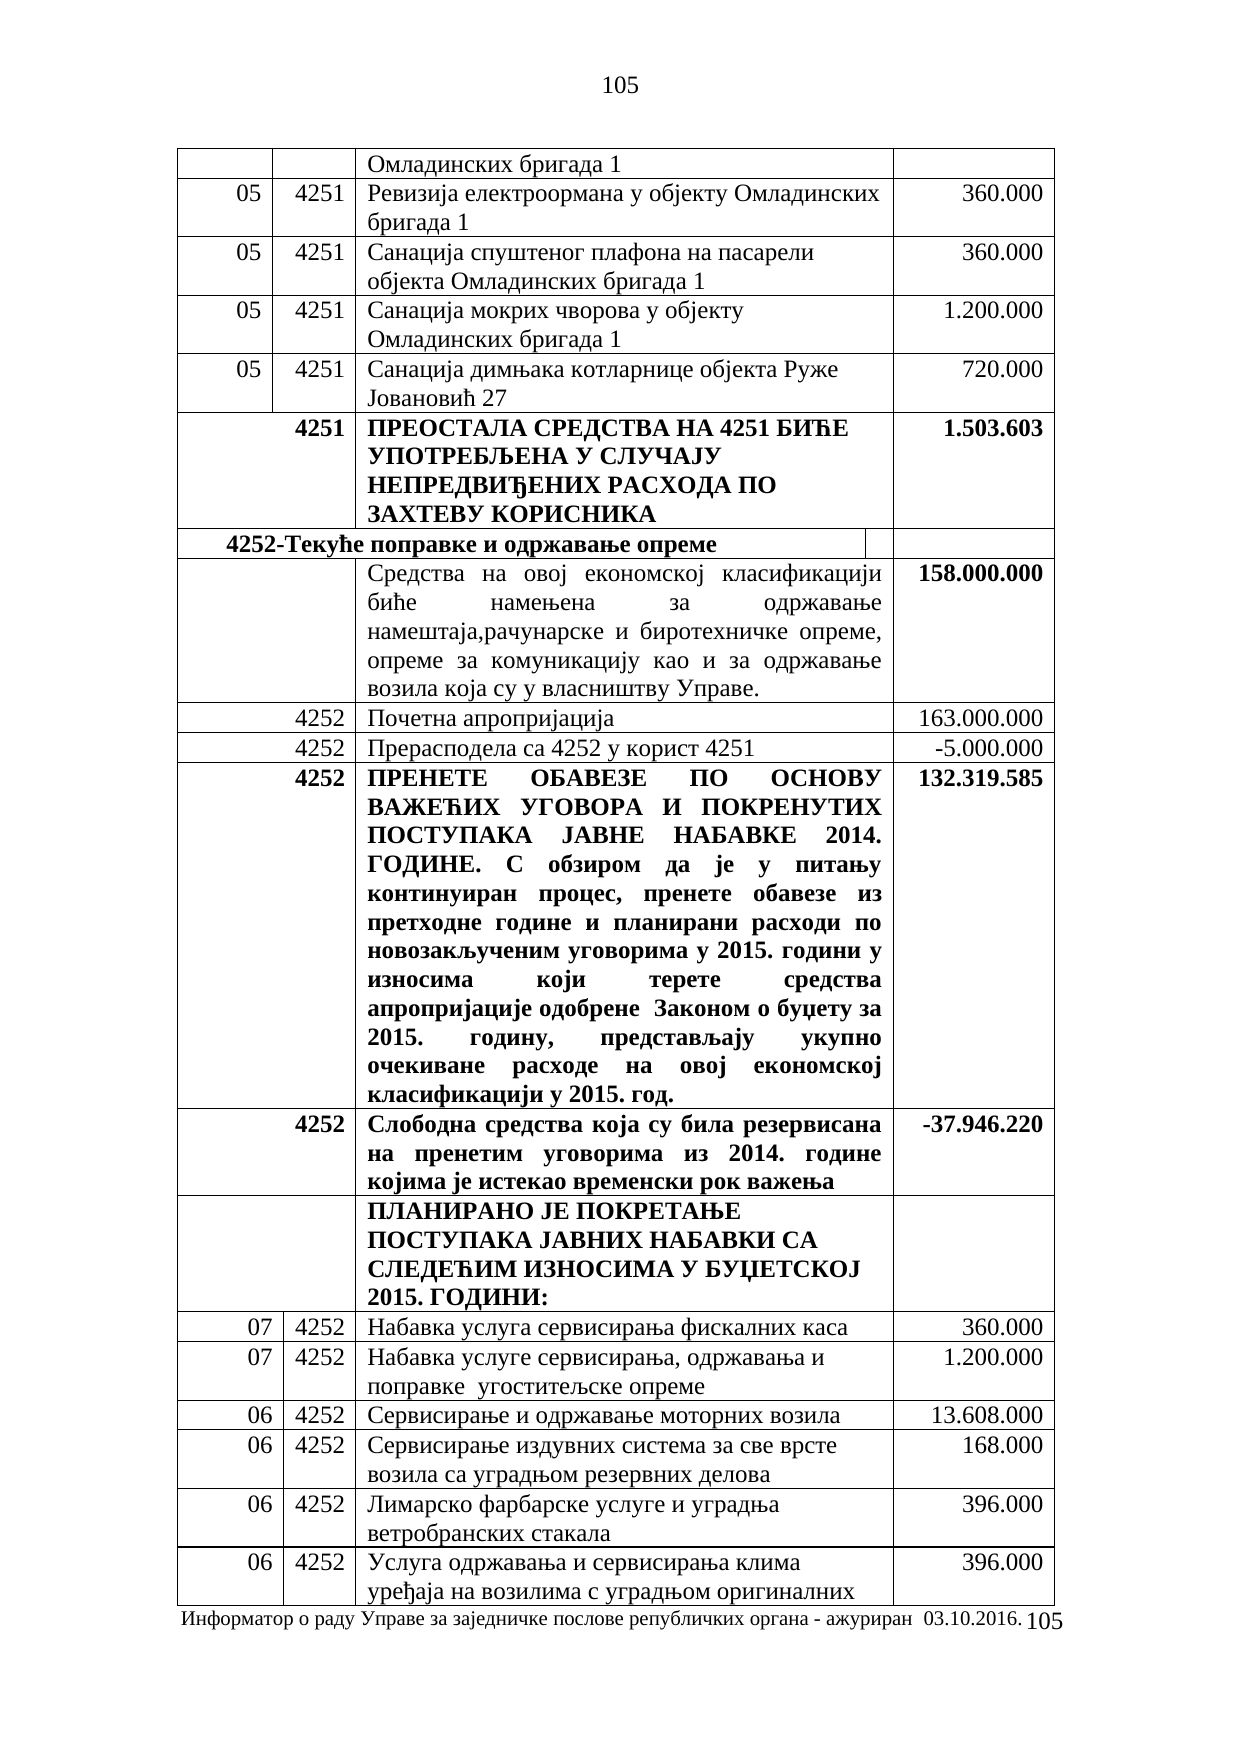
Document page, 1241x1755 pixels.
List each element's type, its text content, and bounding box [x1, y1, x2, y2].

table_cell Слободна средства која су била резервисана на пренетим уговорима из 2014. године којима је истекао временски рок важења [356, 1109, 893, 1195]
table_cell -5.000.000 [894, 733, 1054, 762]
table_cell Ревизија електроормана у објекту Омладинских бригада 1 [356, 179, 893, 236]
table_cell 1.200.000 [894, 296, 1054, 353]
table_cell 132.319.585 [894, 763, 1054, 1108]
table_cell 360.000 [894, 1312, 1054, 1341]
table_cell 4252 [178, 733, 355, 762]
table_cell ПРЕОСТАЛА СРЕДСТВА НА 4251 БИЋЕ УПОТРЕБЉЕНА У СЛУЧАЈУ НЕПРЕДВИЂЕНИХ РАСХОДА ПО ЗАХТЕВУ КОРИСНИКА [356, 413, 893, 528]
table_cell Набавка услуге сервисирања, одржавања и поправке угоститељске опреме [356, 1342, 893, 1399]
table_cell 06 [178, 1489, 283, 1546]
table_cell 05 [178, 296, 272, 353]
table_cell 4251 [273, 354, 355, 412]
table_cell ПЛАНИРАНО ЈЕ ПОКРЕТАЊЕ ПОСТУПАКА ЈАВНИХ НАБАВКИ СА СЛЕДЕЋИМ ИЗНОСИМА У БУЏЕТСКОЈ 2015. ГОДИНИ: [356, 1196, 893, 1311]
table_cell 4252 [284, 1401, 355, 1429]
table_cell 1.503.603 [894, 413, 1054, 528]
table_cell 1.200.000 [894, 1342, 1054, 1399]
table_cell 05 [178, 354, 272, 412]
table_cell 13.608.000 [894, 1401, 1054, 1429]
table_cell Лимарско фарбарске услуге и уградња ветробранских стакала [356, 1489, 893, 1546]
table_cell Омладинских бригада 1 [356, 149, 893, 177]
table_cell 396.000 [894, 1548, 1054, 1605]
table_cell 4252 [284, 1312, 355, 1341]
table_cell 07 [178, 1312, 283, 1341]
table_cell 05 [178, 179, 272, 236]
table_cell 4252 [284, 1430, 355, 1488]
table_cell 360.000 [894, 179, 1054, 236]
table_cell 360.000 [894, 237, 1054, 294]
table_cell 4252 [178, 1109, 355, 1195]
table_cell 4252-Текуће поправке и одржавање опреме [178, 529, 865, 557]
table_cell [894, 1196, 1054, 1311]
table_cell 4252 [284, 1489, 355, 1546]
table_cell 4252 [178, 763, 355, 1108]
table_cell 4252 [284, 1342, 355, 1399]
table_cell 4252 [178, 703, 355, 732]
table_cell Услуга одржавања и сервисирања клима уређаја на возилима с уградњом оригиналних [356, 1548, 893, 1605]
table_cell 4251 [178, 413, 355, 528]
table_cell 07 [178, 1342, 283, 1399]
table_cell 720.000 [894, 354, 1054, 412]
table_cell [178, 149, 272, 177]
table_cell 4251 [273, 179, 355, 236]
table_cell Средства на овој економској класификацији биће намењена за одржавање намештаја,рачунарске и биротехничке опреме, опреме за комуникацију као и за одржавање возила која су у власништву Управе. [356, 559, 893, 702]
table_cell 4252 [284, 1548, 355, 1605]
table_cell [894, 149, 1054, 177]
table_cell 06 [178, 1548, 283, 1605]
table_cell Сервисирање и одржавање моторних возила [356, 1401, 893, 1429]
table_cell 163.000.000 [894, 703, 1054, 732]
table_cell 4251 [273, 296, 355, 353]
table_cell 06 [178, 1401, 283, 1429]
table_cell [178, 1196, 355, 1311]
table_cell 4251 [273, 237, 355, 294]
table_cell Санација мокрих чворова у објекту Омладинских бригада 1 [356, 296, 893, 353]
table_cell 05 [178, 237, 272, 294]
table_cell 396.000 [894, 1489, 1054, 1546]
table_cell [866, 529, 893, 557]
table_cell Санација спуштеног плафона на пасарели објекта Омладинских бригада 1 [356, 237, 893, 294]
table_cell 06 [178, 1430, 283, 1488]
table_cell Сервисирање издувних система за све врсте возила са уградњом резервних делова [356, 1430, 893, 1488]
table_cell ПРЕНЕТЕ ОБАВЕЗЕ ПО ОСНОВУ ВАЖЕЋИХ УГОВОРА И ПОКРЕНУТИХ ПОСТУПАКА ЈАВНЕ НАБАВКЕ 2014. ГОДИНЕ. С обзиром да је у питању континуиран процес, пренете обавезе из претходне године и планирани расходи по новозакљученим уговорима у 2015. години у износима који терете средства апропријације одобрене Законом о буџету за 2015. годину, представљају укупно очекиване расходе на овој економској класификацији у 2015. год. [356, 763, 893, 1108]
table_cell Прерасподела са 4252 у корист 4251 [356, 733, 893, 762]
table_cell [178, 559, 355, 702]
table_cell [894, 529, 1054, 557]
table_cell [273, 149, 355, 177]
table_cell Набавка услуга сервисирања фискалних каса [356, 1312, 893, 1341]
table_cell Санација димњака котларнице објекта Руже Јовановић 27 [356, 354, 893, 412]
table_cell 158.000.000 [894, 559, 1054, 702]
table_cell 168.000 [894, 1430, 1054, 1488]
table_cell Почетна апропријација [356, 703, 893, 732]
table_cell -37.946.220 [894, 1109, 1054, 1195]
